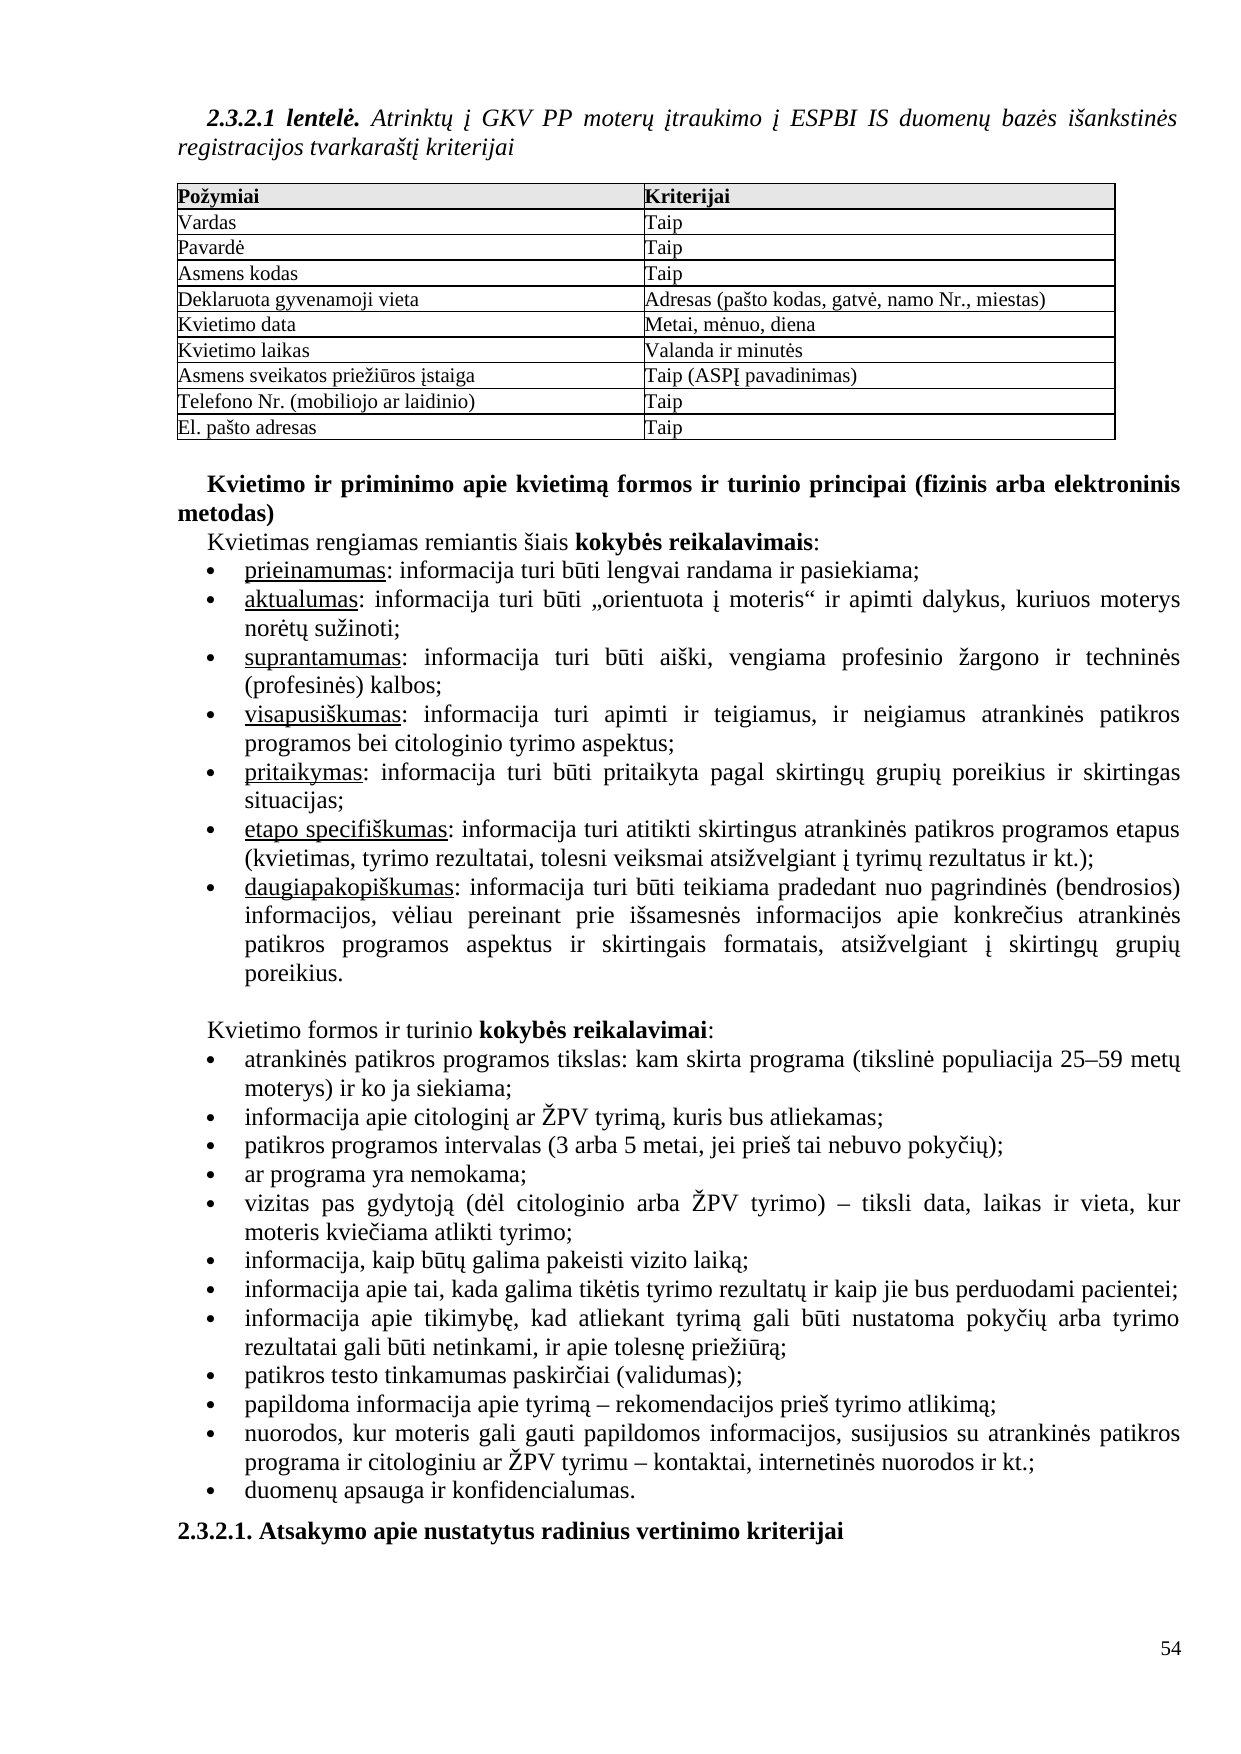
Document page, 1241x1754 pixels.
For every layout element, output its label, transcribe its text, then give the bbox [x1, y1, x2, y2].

text  informacija, kaip būtų galima pakeisti vizito laiką; [207, 1245, 1181, 1274]
table_cell Pavardė [178, 235, 644, 259]
text Kvietimas rengiamas remiantis šiais kokybės reikalavimais: [177, 527, 1181, 555]
table_cell Taip (ASPĮ pavadinimas) [645, 363, 1114, 387]
table_cell Kvietimo laikas [178, 338, 644, 362]
table_cell Kvietimo data [178, 312, 644, 336]
table_cell Asmens sveikatos priežiūros įstaiga [178, 363, 644, 387]
text  patikros testo tinkamumas paskirčiai (validumas); [207, 1360, 1181, 1389]
table_cell Taip [645, 235, 1114, 259]
text  aktualumas: informacija turi būti „orientuota į moteris“ ir apimti dalykus, kuriuos moterys norėtų sužinoti; [207, 584, 1181, 642]
table_header Požymiai [178, 184, 644, 208]
text  patikros programos intervalas (3 arba 5 metai, jei prieš tai nebuvo pokyčių); [207, 1130, 1181, 1159]
table_cell Deklaruota gyvenamoji vieta [178, 287, 644, 311]
text Kvietimo ir priminimo apie kvietimą formos ir turinio principai (fizinis arba elektroninis metodas) [177, 469, 1181, 527]
text  visapusiškumas: informacija turi apimti ir teigiamus, ir neigiamus atrankinės patikros programos bei citologinio tyrimo aspektus; [207, 699, 1181, 757]
text  informacija apie tikimybę, kad atliekant tyrimą gali būti nustatoma pokyčių arba tyrimo rezultatai gali būti netinkami, ir apie tolesnę priežiūrą; [207, 1303, 1181, 1360]
text  prieinamumas: informacija turi būti lengvai randama ir pasiekiama; [207, 555, 1181, 584]
text Kvietimo formos ir turinio kokybės reikalavimai: [177, 1015, 1181, 1044]
table_cell El. pašto adresas [178, 415, 644, 439]
table_cell Vardas [178, 210, 644, 234]
text  ar programa yra nemokama; [207, 1159, 1181, 1188]
text  pritaikymas: informacija turi būti pritaikyta pagal skirtingų grupių poreikius ir skirtingas situacijas; [207, 757, 1181, 814]
table_cell Taip [645, 415, 1114, 439]
text  daugiapakopiškumas: informacija turi būti teikiama pradedant nuo pagrindinės (bendrosios) informacijos, vėliau pereinant prie išsamesnės informacijos apie konkrečius atrankinės patikros programos aspektus ir skirtingais formatais, atsižvelgiant į skirtingų grupių poreikius. [207, 872, 1181, 987]
text  duomenų apsauga ir konfidencialumas. [207, 1475, 1181, 1504]
text  informacija apie citologinį ar ŽPV tyrimą, kuris bus atliekamas; [207, 1102, 1181, 1130]
table_cell Adresas (pašto kodas, gatvė, namo Nr., miestas) [645, 287, 1114, 311]
subtitle 2.3.2.1. Atsakymo apie nustatytus radinius vertinimo kriterijai [177, 1516, 1181, 1545]
text  atrankinės patikros programos tikslas: kam skirta programa (tikslinė populiacija 25–59 metų moterys) ir ko ja siekiama; [207, 1044, 1181, 1102]
text  informacija apie tai, kada galima tikėtis tyrimo rezultatų ir kaip jie bus perduodami pacientei; [207, 1274, 1181, 1303]
text  papildoma informacija apie tyrimą – rekomendacijos prieš tyrimo atlikimą; [207, 1389, 1181, 1418]
table_cell Telefono Nr. (mobiliojo ar laidinio) [178, 389, 644, 413]
table_cell Metai, mėnuo, diena [645, 312, 1114, 336]
text 2.3.2.1 lentelė. Atrinktų į GKV PP moterų įtraukimo į ESPBI IS duomenų bazės išankstinės registracijos tvarkaraštį kriterijai [177, 103, 1181, 161]
table_cell Taip [645, 261, 1114, 285]
table_cell Asmens kodas [178, 261, 644, 285]
text  suprantamumas: informacija turi būti aiški, vengiama profesinio žargono ir techninės (profesinės) kalbos; [207, 642, 1181, 699]
text  etapo specifiškumas: informacija turi atitikti skirtingus atrankinės patikros programos etapus (kvietimas, tyrimo rezultatai, tolesni veiksmai atsižvelgiant į tyrimų rezultatus ir kt.); [207, 814, 1181, 872]
table_cell Taip [645, 389, 1114, 413]
text  nuorodos, kur moteris gali gauti papildomos informacijos, susijusios su atrankinės patikros programa ir citologiniu ar ŽPV tyrimu – kontaktai, internetinės nuorodos ir kt.; [207, 1418, 1181, 1475]
table_header Kriterijai [645, 184, 1114, 208]
text  vizitas pas gydytoją (dėl citologinio arba ŽPV tyrimo) – tiksli data, laikas ir vieta, kur moteris kviečiama atlikti tyrimo; [207, 1188, 1181, 1245]
table_cell Valanda ir minutės [645, 338, 1114, 362]
table_cell Taip [645, 210, 1114, 234]
